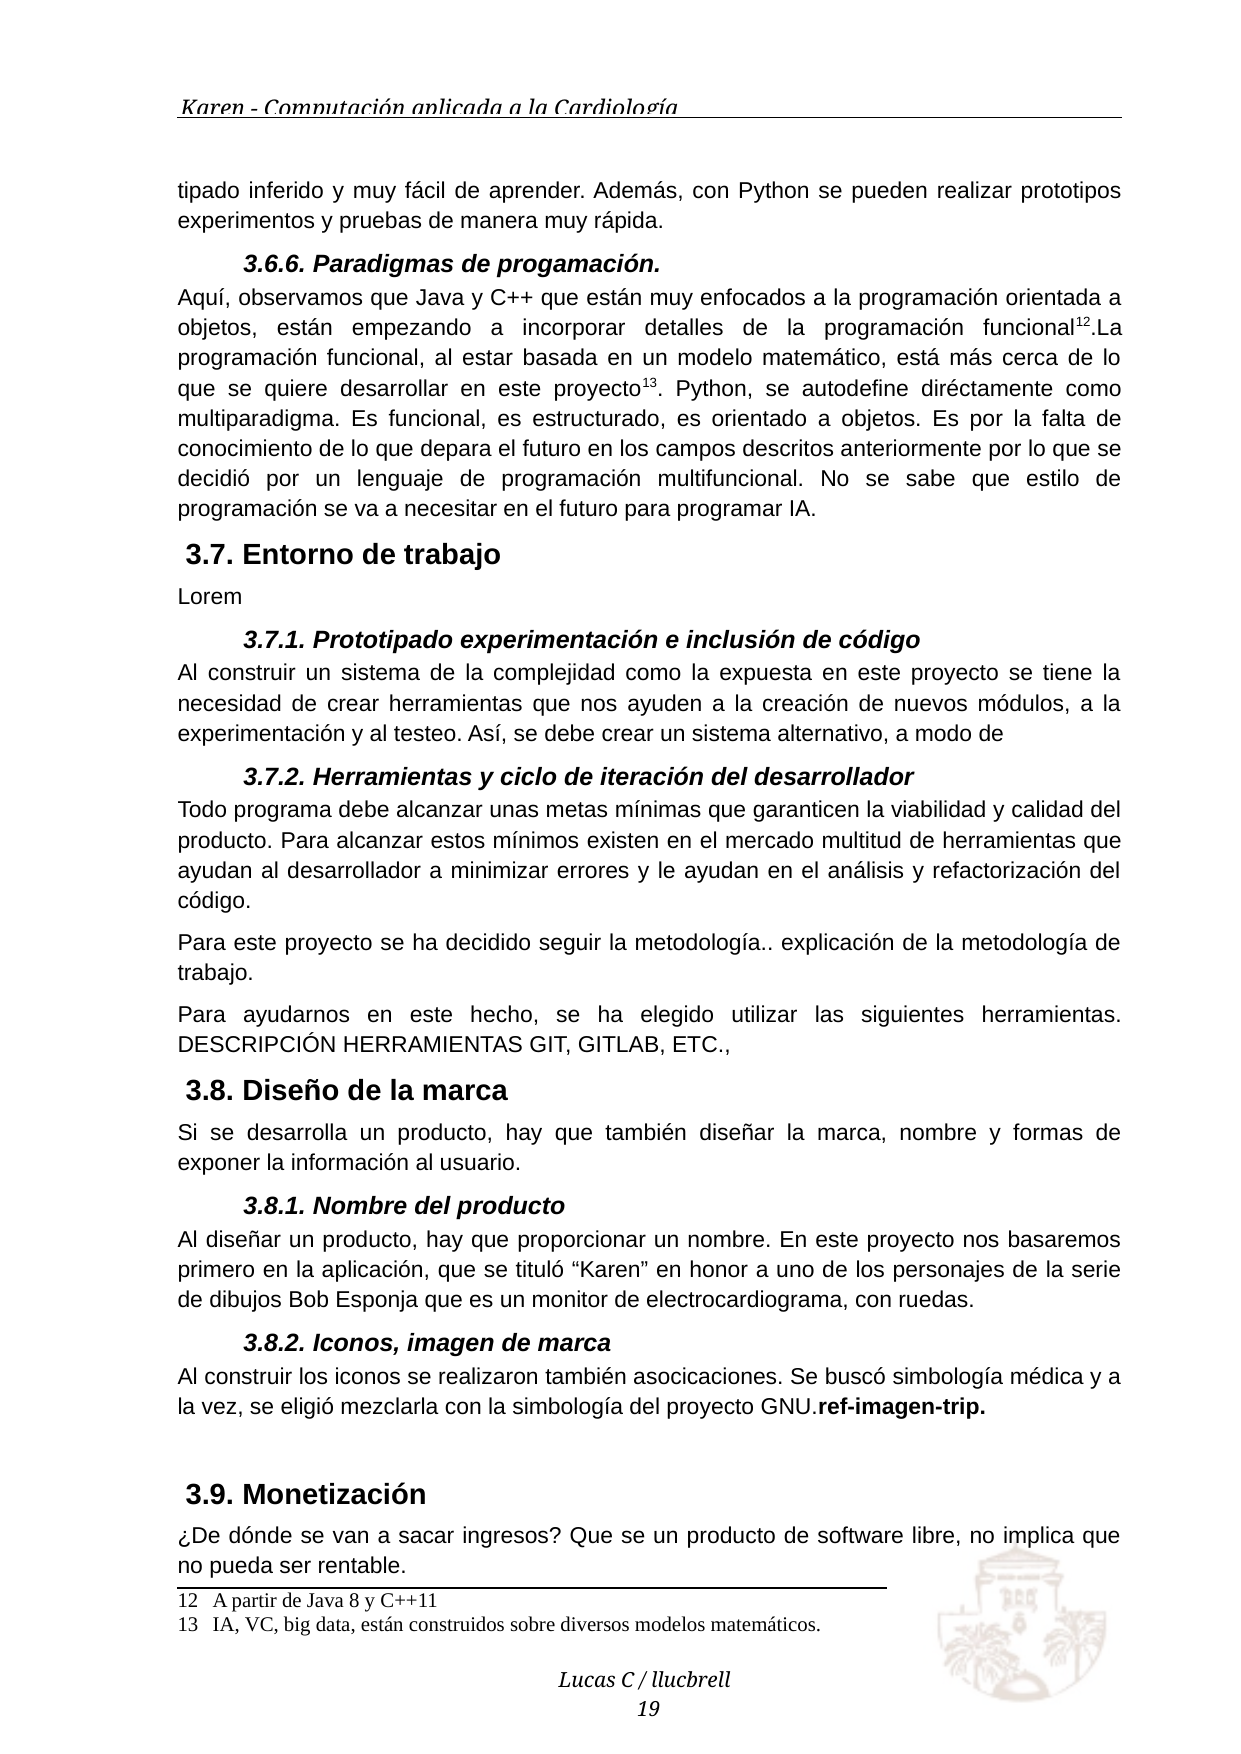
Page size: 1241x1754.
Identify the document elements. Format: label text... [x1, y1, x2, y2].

list Paradigmas de progamación. [177, 249, 1122, 278]
list Prototipado experimentación e inclusión de código [177, 625, 1122, 653]
text Para este proyecto se ha decidido seguir la metodología.. explicación de la metodología de trabajo. [177, 929, 1122, 986]
text Al diseñar un producto, hay que proporcionar un nombre. En este proyecto nos basaremos primero en la aplicación, que se tituló “Karen” en honor a uno de los personajes de la serie de dibujos Bob Esponja que es un monitor de electrocardiograma, con ruedas. [177, 1226, 1122, 1312]
text Al construir un sistema de la complejidad como la expuesta en este proyecto se tiene la necesidad de crear herramientas que nos ayuden a la creación de nuevos módulos, a la experimentación y al testeo. Así, se debe crear un sistema alternativo, a modo de [177, 659, 1122, 746]
text Todo programa debe alcanzar unas metas mínimas que garanticen la viabilidad y calidad del producto. Para alcanzar estos mínimos existen en el mercado multitud de herramientas que ayudan al desarrollador a minimizar errores y le ayudan en el análisis y refactorización del código. [177, 796, 1122, 913]
list Entorno de trabajo [177, 537, 1122, 571]
list Iconos, imagen de marca [177, 1328, 1122, 1357]
text Aquí, observamos que Java y C++ que están muy enfocados a la programación orientada a objetos, están empezando a incorporar detalles de la programación funcional.La programación funcional, al estar basada en un modelo matemático, está más cerca de lo que se quiere desarrollar en este proyecto. Python, se autodefine diréctamente como multiparadigma. Es funcional, es estructurado, es orientado a objetos. Es por la falta de conocimiento de lo que depara el futuro en los campos descritos anteriormente por lo que se decidió por un lenguaje de programación multifuncional. No se sabe que estilo de programación se va a necesitar en el futuro para programar IA. [177, 284, 1122, 522]
text Al construir los iconos se realizaron también asocicaciones. Se buscó simbología médica y a la vez, se eligió mezclarla con la simbología del proyecto GNU.ref-imagen-trip. [177, 1363, 1122, 1419]
list Diseño de la marca [177, 1073, 1122, 1107]
text IA, VC, big data, están construidos sobre diversos modelos matemáticos. [177, 1612, 1122, 1636]
text Si se desarrolla un producto, hay que también diseñar la marca, nombre y formas de exponer la información al usuario. [177, 1119, 1122, 1175]
text Lorem [177, 583, 1122, 609]
text ¿De dónde se van a sacar ingresos? Que se un producto de software libre, no implica que no pueda ser rentable. [177, 1522, 1122, 1579]
list Nombre del producto [177, 1191, 1122, 1220]
list Monetización [177, 1477, 1122, 1510]
text Para ayudarnos en este hecho, se ha elegido utilizar las siguientes herramientas. DESCRIPCIÓN HERRAMIENTAS GIT, GITLAB, ETC., [177, 1001, 1122, 1058]
list Herramientas y ciclo de iteración del desarrollador [177, 762, 1122, 791]
text tipado inferido y muy fácil de aprender. Además, con Python se pueden realizar prototipos experimentos y pruebas de manera muy rápida. [177, 177, 1122, 234]
text A partir de Java 8 y C++11 [177, 1588, 1122, 1612]
